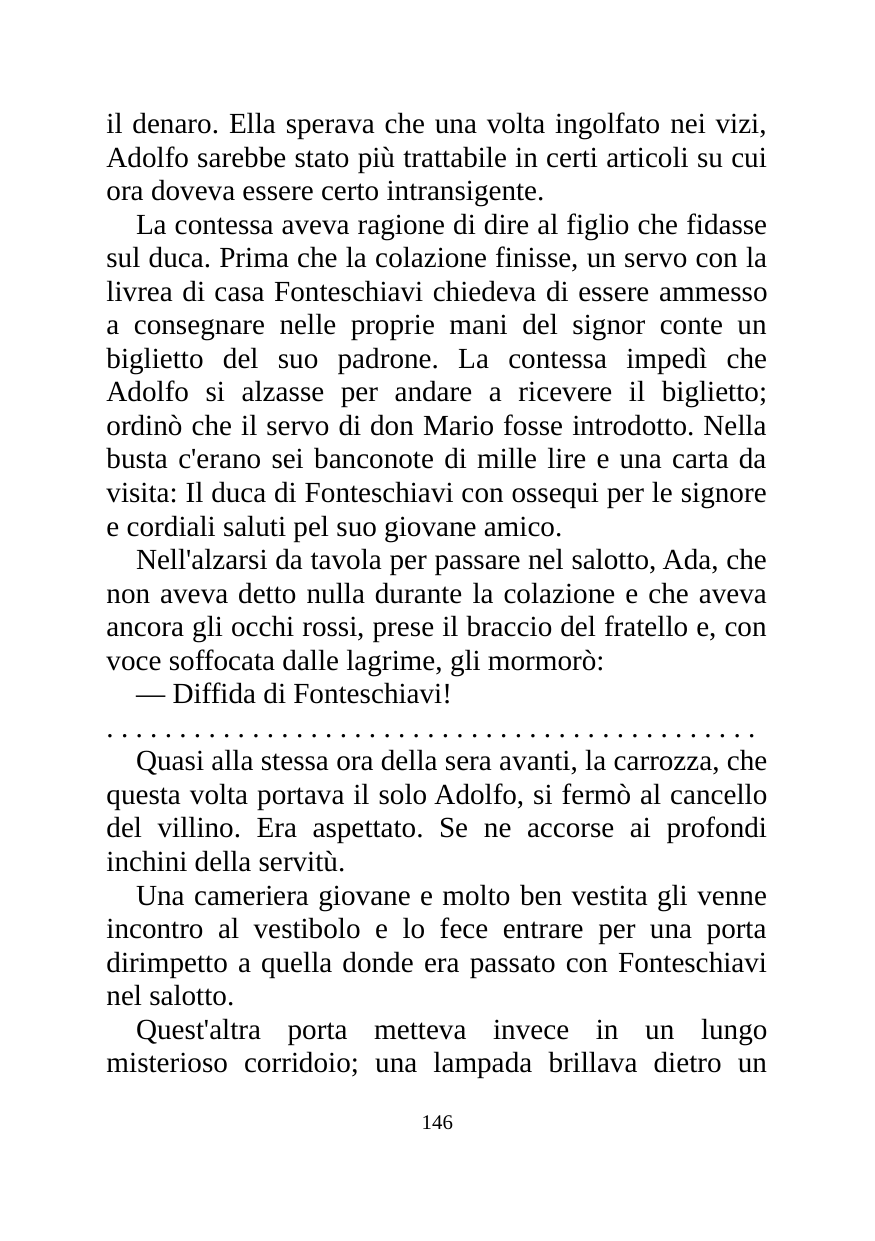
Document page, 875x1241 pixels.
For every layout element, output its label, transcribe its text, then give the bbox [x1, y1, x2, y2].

text Una cameriera giovane e molto ben vestita gli venne incontro al vestibolo e lo fece entrare per una porta dirimpetto a quella donde era passato con Fonteschiavi nel salotto. [106, 878, 768, 1012]
text Quasi alla stessa ora della sera avanti, la carrozza, che questa volta portava il solo Adolfo, si fermò al cancello del villino. Era aspettato. Se ne accorse ai profondi inchini della servitù. [106, 743, 768, 878]
text — Diffida di Fonteschiavi! [106, 676, 768, 710]
text il denaro. Ella sperava che una volta ingolfato nei vizi, Adolfo sarebbe stato più trattabile in certi articoli su cui ora doveva essere certo intransigente. [106, 106, 768, 207]
text Quest'altra porta metteva invece in un lungo misterioso corridoio; una lampada brillava dietro un [106, 1012, 768, 1079]
text Nell'alzarsi da tavola per passare nel salotto, Ada, che non aveva detto nulla durante la colazione e che aveva ancora gli occhi rossi, prese il braccio del fratello e, con voce soffocata dalle lagrime, gli mormorò: [106, 542, 768, 676]
text . . . . . . . . . . . . . . . . . . . . . . . . . . . . . . . . . . . . . . . . . . . . . [106, 710, 768, 743]
text La contessa aveva ragione di dire al figlio che fidasse sul duca. Prima che la colazione finisse, un servo con la livrea di casa Fonteschiavi chiedeva di essere ammesso a consegnare nelle proprie mani del signor conte un biglietto del suo padrone. La contessa impedì che Adolfo si alzasse per andare a ricevere il biglietto; ordinò che il servo di don Mario fosse introdotto. Nella busta c'erano sei banconote di mille lire e una carta da visita: Il duca di Fonteschiavi con ossequi per le signore e cordiali saluti pel suo giovane amico. [106, 207, 768, 542]
